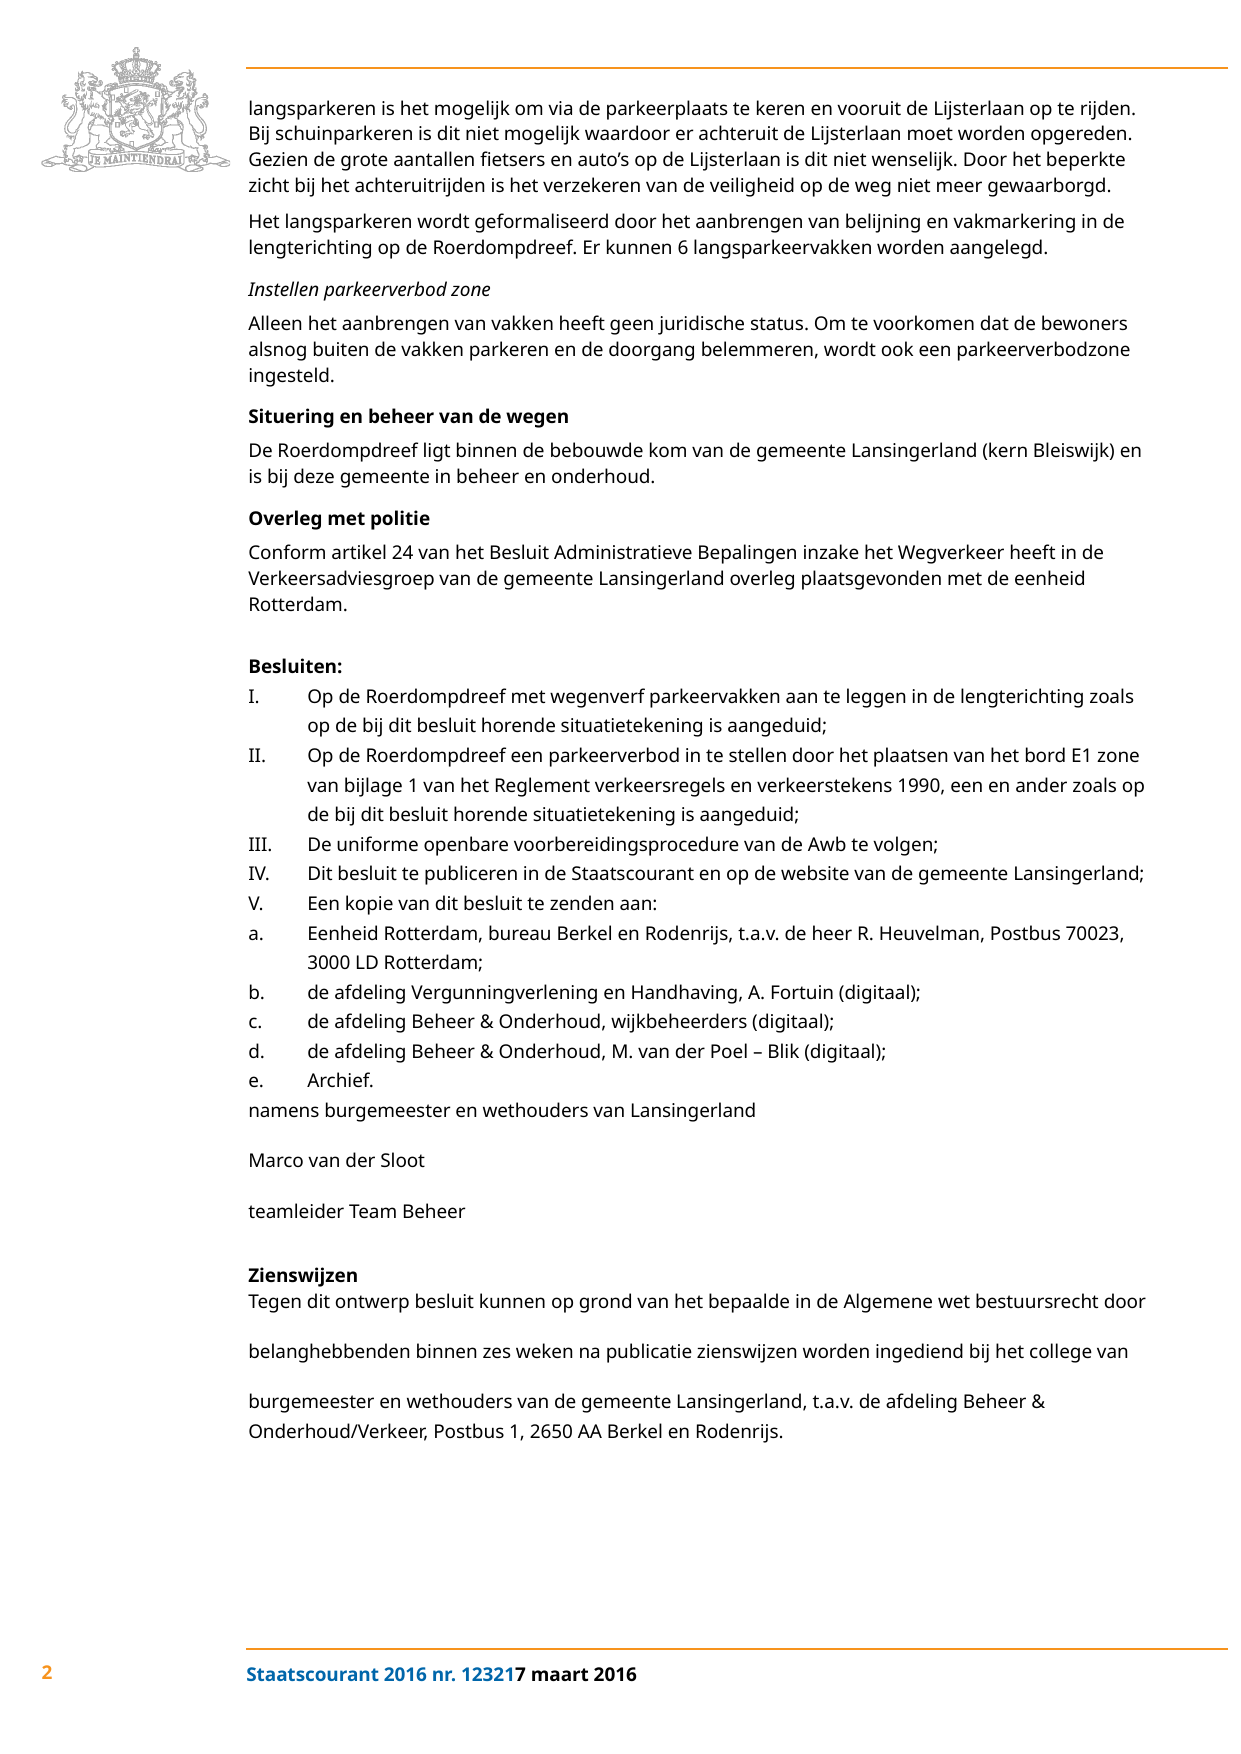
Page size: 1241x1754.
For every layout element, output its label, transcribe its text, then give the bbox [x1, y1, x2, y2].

text De Roerdompdreef ligt binnen de bebouwde kom van de gemeente Lansingerland (kern Bleiswijk) en is bij deze gemeente in beheer en onderhoud. [248, 438, 1152, 489]
text langsparkeren is het mogelijk om via de parkeerplaats te keren en vooruit de Lijsterlaan op te rijden. Bij schuinparkeren is dit niet mogelijk waardoor er achteruit de Lijsterlaan moet worden opgereden. Gezien de grote aantallen fietsers en auto’s op de Lijsterlaan is dit niet wenselijk. Door het beperkte zicht bij het achteruitrijden is het verzekeren van de veiligheid op de weg niet meer gewaarborgd. [248, 95, 1152, 198]
list Dit besluit te publiceren in de Staatscourant en op de website van de gemeente Lansingerland; [248, 861, 1152, 886]
text Overleg met politie [248, 505, 1152, 531]
text Besluiten: [248, 653, 1152, 679]
text Instellen parkeerverbod zone [248, 276, 1152, 302]
text Tegen dit ontwerp besluit kunnen op grond van het bepaalde in de Algemene wet bestuursrecht door [248, 1288, 1152, 1313]
list de afdeling Beheer & Onderhoud, wijkbeheerders (digitaal); [248, 1008, 1152, 1034]
text Conform artikel 24 van het Besluit Administratieve Bepalingen inzake het Wegverkeer heeft in de Verkeersadviesgroep van de gemeente Lansingerland overleg plaatsgevonden met de eenheid Rotterdam. [248, 539, 1152, 617]
text belanghebbenden binnen zes weken na publicatie zienswijzen worden ingediend bij het college van [248, 1338, 1152, 1364]
text Situering en beheer van de wegen [248, 404, 1152, 429]
text Het langsparkeren wordt geformaliseerd door het aanbrengen van belijning en vakmarkering in de lengterichting op de Roerdompdreef. Er kunnen 6 langsparkeervakken worden aangelegd. [248, 209, 1152, 260]
list Op de Roerdompdreef een parkeerverbod in te stellen door het plaatsen van het bord E1 zone van bijlage 1 van het Reglement verkeersregels en verkeerstekens 1990, een en ander zoals op de bij dit besluit horende situatietekening is aangeduid; [248, 742, 1152, 827]
list de afdeling Beheer & Onderhoud, M. van der Poel – Blik (digitaal); [248, 1038, 1152, 1064]
list Archief. [248, 1068, 1152, 1093]
list De uniforme openbare voorbereidingsprocedure van de Awb te volgen; [248, 831, 1152, 857]
list Eenheid Rotterdam, bureau Berkel en Rodenrijs, t.a.v. de heer R. Heuvelman, Postbus 70023, 3000 LD Rotterdam; [248, 920, 1152, 975]
text Alleen het aanbrengen van vakken heeft geen juridische status. Om te voorkomen dat de bewoners alsnog buiten de vakken parkeren en de doorgang belemmeren, wordt ook een parkeerverbodzone ingesteld. [248, 310, 1152, 387]
text teamleider Team Beheer [248, 1198, 1152, 1224]
text Zienswijzen [248, 1262, 1152, 1288]
list Een kopie van dit besluit te zenden aan: [248, 890, 1152, 916]
list de afdeling Vergunningverlening en Handhaving, A. Fortuin (digitaal); [248, 979, 1152, 1005]
text namens burgemeester en wethouders van Lansingerland [248, 1097, 1152, 1123]
text Marco van der Sloot [248, 1148, 1152, 1173]
list Op de Roerdompdreef met wegenverf parkeervakken aan te leggen in de lengterichting zoals op de bij dit besluit horende situatietekening is aangeduid; [248, 683, 1152, 738]
text burgemeester en wethouders van de gemeente Lansingerland, t.a.v. de afdeling Beheer & Onderhoud/Verkeer, Postbus 1, 2650 AA Berkel en Rodenrijs. [248, 1389, 1152, 1444]
picture [41, 47, 231, 172]
